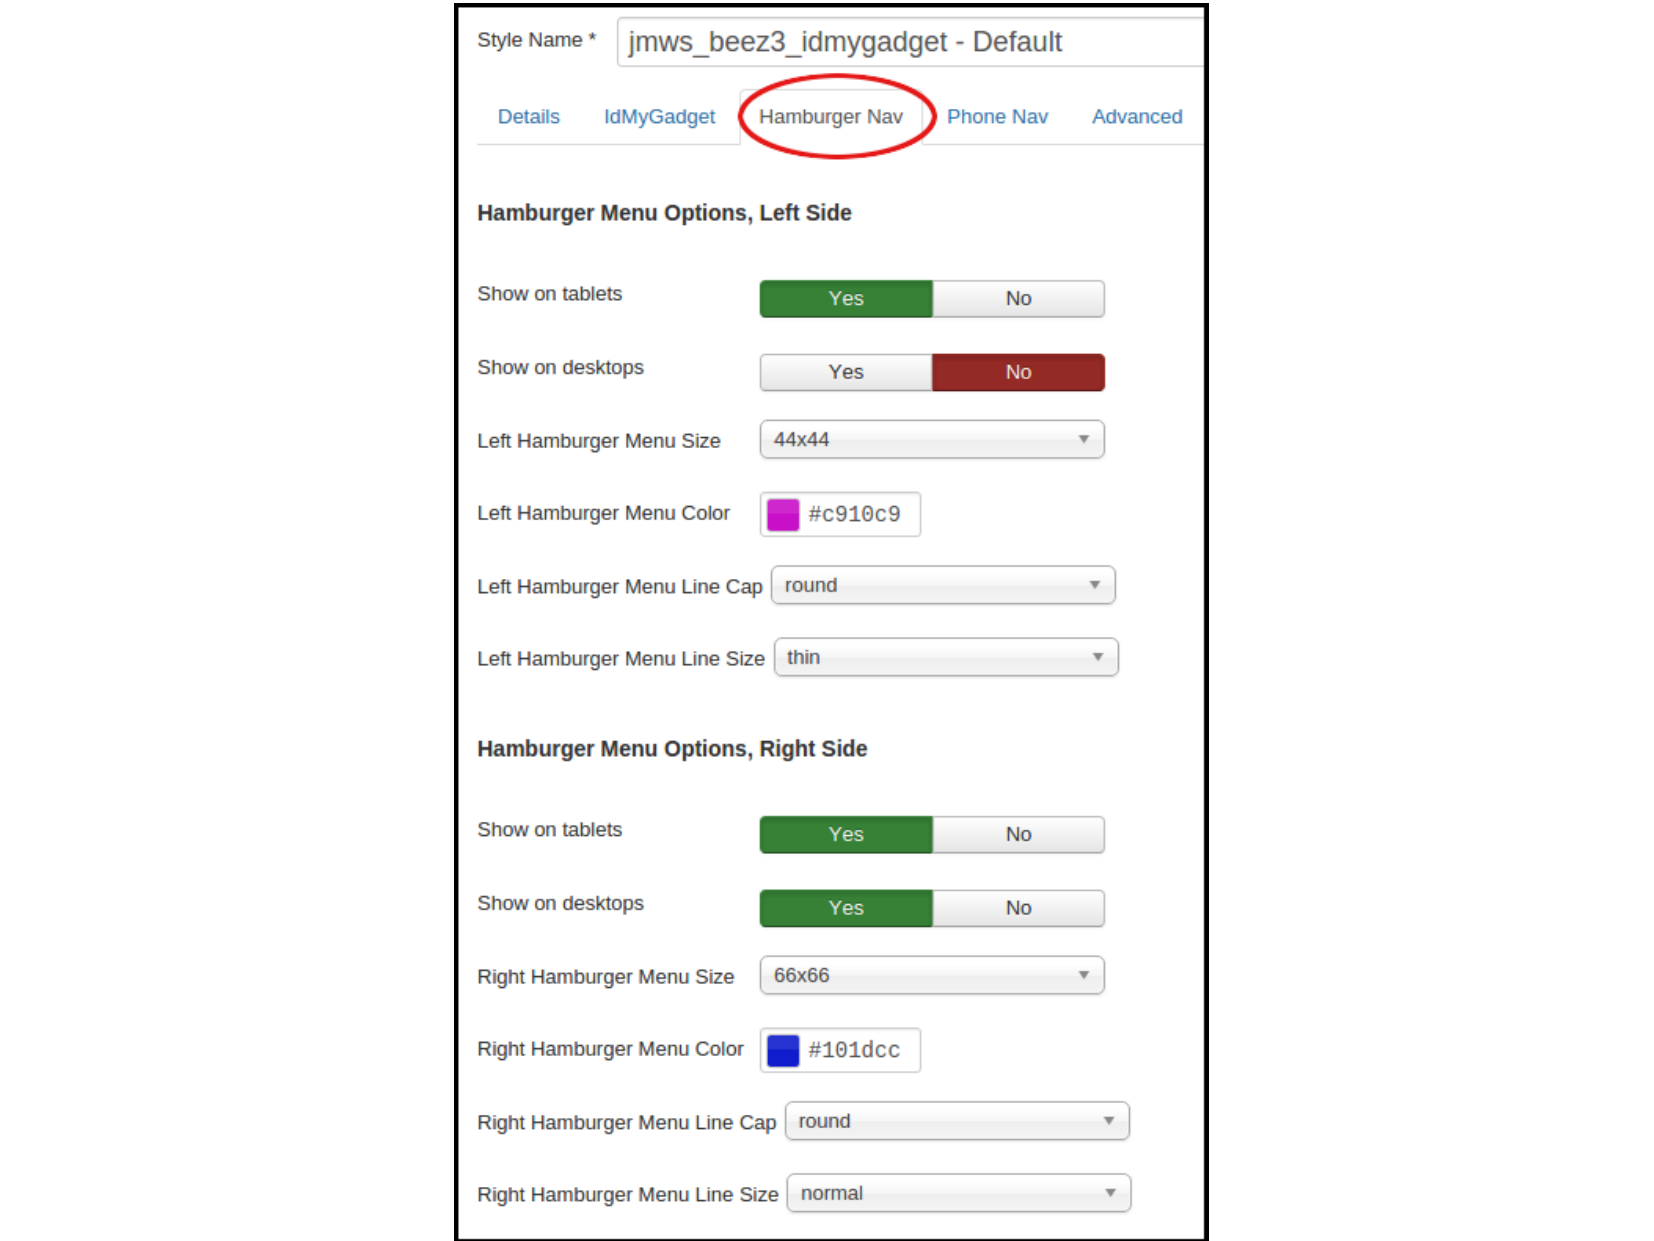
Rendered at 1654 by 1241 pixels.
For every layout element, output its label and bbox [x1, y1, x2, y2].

picture [454, 3, 1209, 1241]
